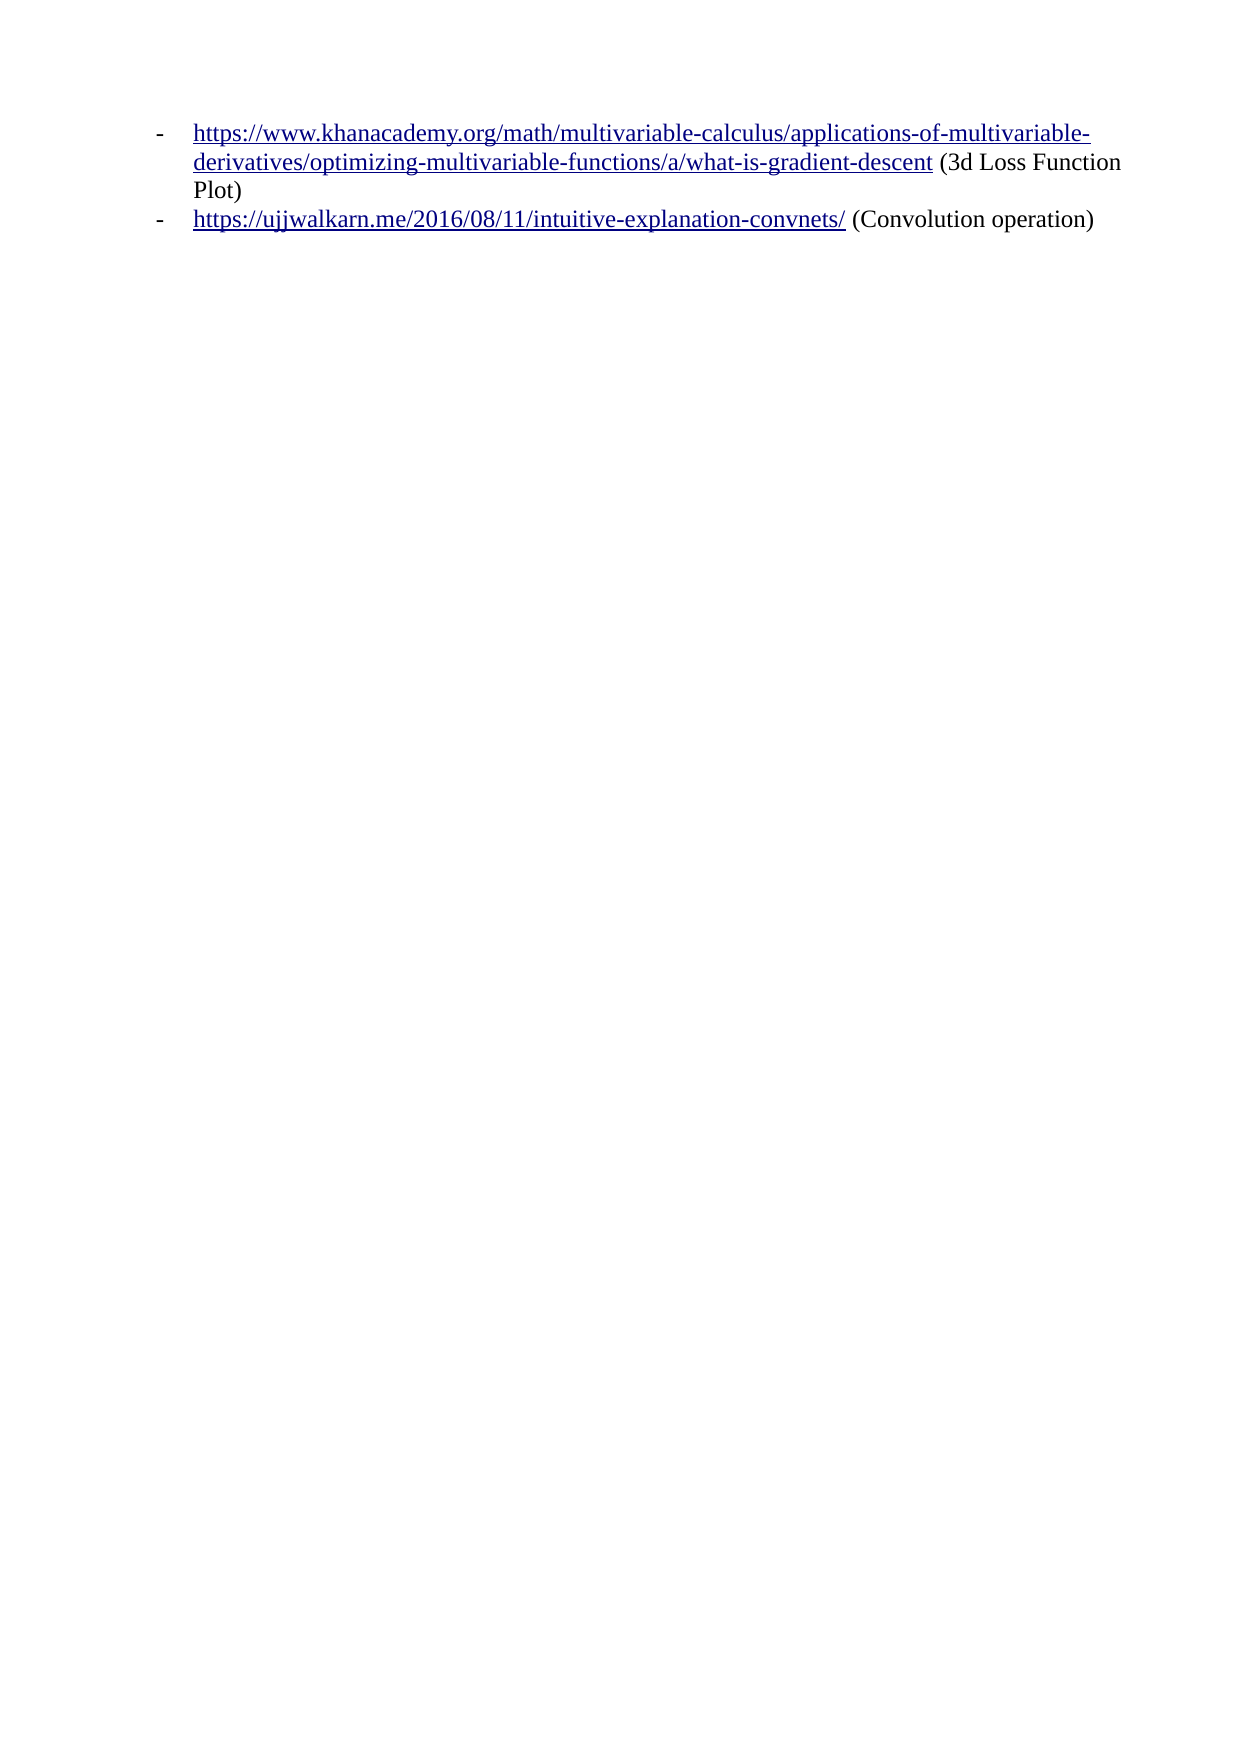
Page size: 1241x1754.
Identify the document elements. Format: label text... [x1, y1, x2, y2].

list https://ujjwalkarn.me/2016/08/11/intuitive-explanation-convnets/ (Convolution operation) [156, 204, 1122, 233]
list https://www.khanacademy.org/math/multivariable-calculus/applications-of-multivariable-derivatives/optimizing-multivariable-functions/a/what-is-gradient-descent (3d Loss Function Plot) [156, 118, 1122, 204]
